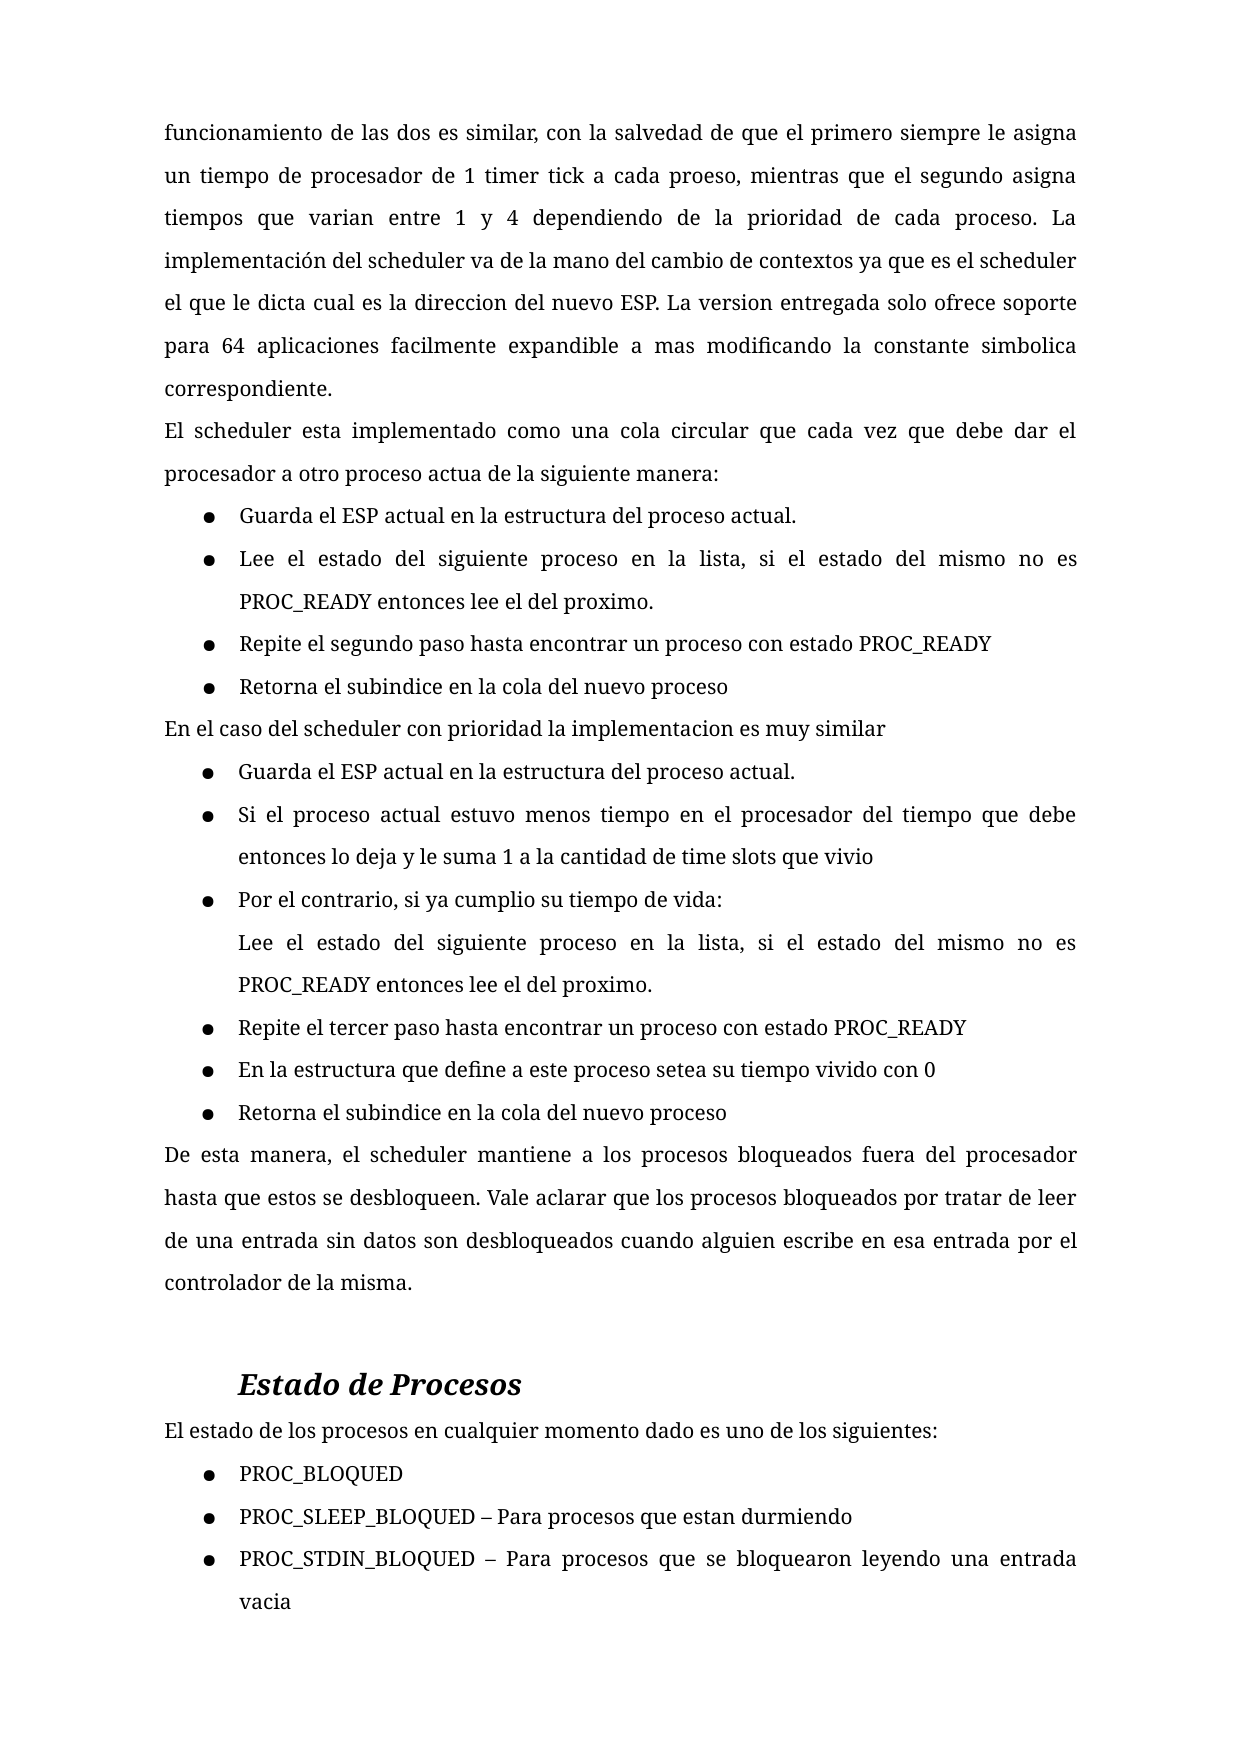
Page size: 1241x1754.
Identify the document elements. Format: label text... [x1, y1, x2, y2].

list Repite el tercer paso hasta encontrar un proceso con estado PROC_READY [200, 1013, 1078, 1041]
list En la estructura que define a este proceso setea su tiempo vivido con 0 [200, 1055, 1078, 1084]
list Por el contrario, si ya cumplio su tiempo de vida: [200, 885, 1078, 913]
list Lee el estado del siguiente proceso en la lista, si el estado del mismo no es PROC_READY entonces lee el del proximo. [202, 544, 1078, 615]
list Repite el segundo paso hasta encontrar un proceso con estado PROC_READY [202, 629, 1078, 658]
list PROC_BLOQUED [202, 1459, 1078, 1488]
list PROC_SLEEP_BLOQUED – Para procesos que estan durmiendo [202, 1502, 1078, 1530]
text De esta manera, el scheduler mantiene a los procesos bloqueados fuera del procesador hasta que estos se desbloqueen. Vale aclarar que los procesos bloqueados por tratar de leer de una entrada sin datos son desbloqueados cuando alguien escribe en esa entrada por el controlador de la misma. [164, 1141, 1078, 1297]
text El estado de los procesos en cualquier momento dado es uno de los siguientes: [164, 1417, 1078, 1445]
list Retorna el subindice en la cola del nuevo proceso [200, 1098, 1078, 1126]
list Guarda el ESP actual en la estructura del proceso actual. [202, 502, 1078, 530]
text En el caso del scheduler con prioridad la implementacion es muy similar [164, 714, 1078, 743]
list Guarda el ESP actual en la estructura del proceso actual. [200, 757, 1078, 786]
subtitle Estado de Procesos [238, 1364, 1078, 1404]
list PROC_STDIN_BLOQUED – Para procesos que se bloquearon leyendo una entrada vacia [202, 1544, 1078, 1616]
list Si el proceso actual estuvo menos tiempo en el procesador del tiempo que debe entonces lo deja y le suma 1 a la cantidad de time slots que vivio [200, 800, 1078, 871]
list Retorna el subindice en la cola del nuevo proceso [202, 672, 1078, 700]
text El scheduler esta implementado como una cola circular que cada vez que debe dar el procesador a otro proceso actua de la siguiente manera: [164, 416, 1078, 487]
list Lee el estado del siguiente proceso en la lista, si el estado del mismo no es PROC_READY entonces lee el del proximo. [200, 928, 1078, 999]
text funcionamiento de las dos es similar, con la salvedad de que el primero siempre le asigna un tiempo de procesador de 1 timer tick a cada proeso, mientras que el segundo asigna tiempos que varian entre 1 y 4 dependiendo de la prioridad de cada proceso. La implementación del scheduler va de la mano del cambio de contextos ya que es el scheduler el que le dicta cual es la direccion del nuevo ESP. La version entregada solo ofrece soporte para 64 aplicaciones facilmente expandible a mas modificando la constante simbolica correspondiente. [164, 118, 1078, 402]
